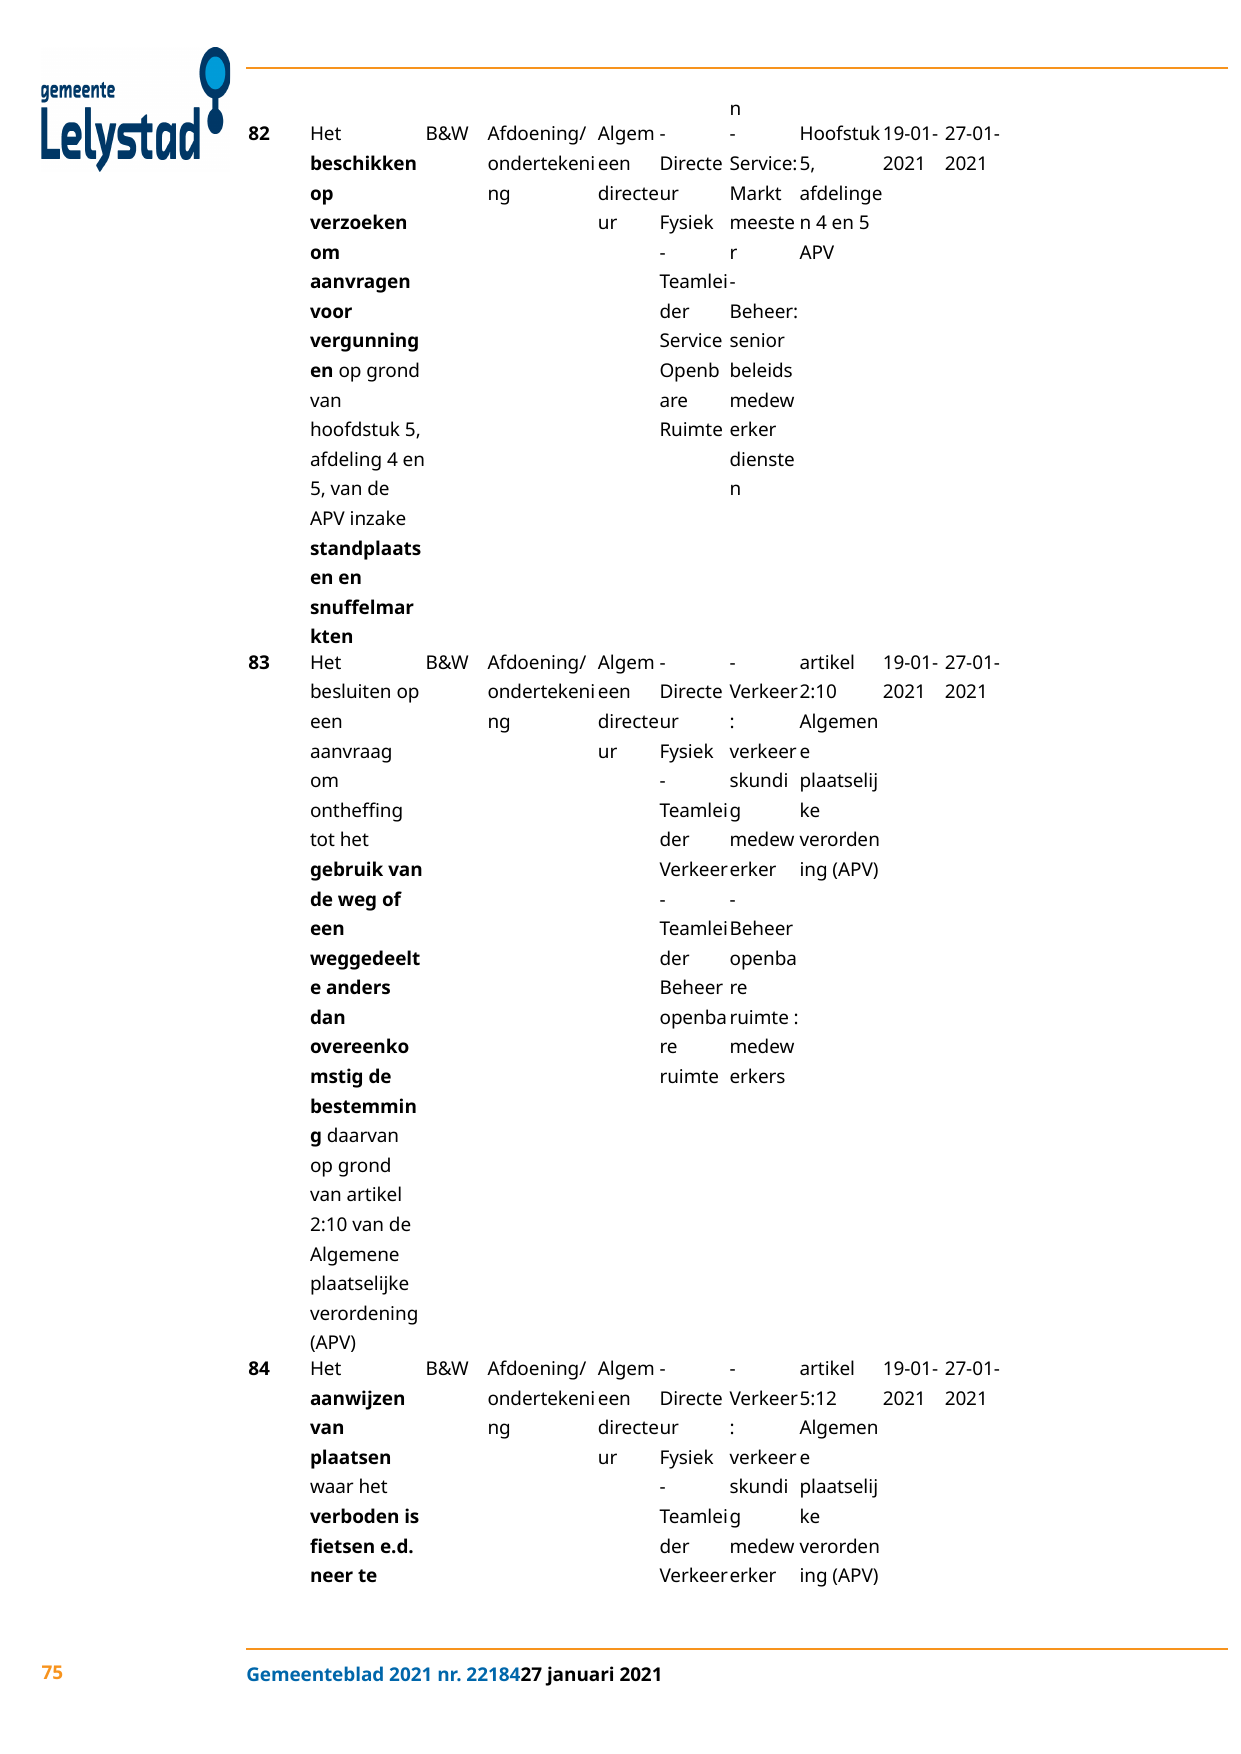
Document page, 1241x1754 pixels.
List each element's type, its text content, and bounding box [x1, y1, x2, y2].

table_cell [1006, 95, 1152, 121]
table_cell [945, 95, 1006, 121]
table_cell [1006, 121, 1152, 649]
table_cell 27-01-2021 [945, 1355, 1006, 1588]
table_cell 27-01-2021 [945, 649, 1006, 1355]
table_cell [659, 95, 729, 121]
table_cell Het beschikken op verzoeken om aanvragen voor vergunningen op grond van hoofdstuk 5, afdeling 4 en 5, van de APV inzake standplaatsen en snuffelmarkten [310, 121, 425, 649]
table_cell [1006, 649, 1152, 1355]
table_cell Afdoening/ondertekening [487, 121, 598, 649]
table_cell 19-01-2021 [883, 1355, 944, 1588]
table_cell Hoofstuk 5, afdelingen 4 en 5 APV [799, 121, 883, 649]
table_cell [425, 95, 487, 121]
table_cell B&W [425, 649, 487, 1355]
table_cell - Directeur Fysiek - Teamleider Verkeer [659, 1355, 729, 1588]
table_cell n [729, 95, 799, 121]
table_cell [487, 95, 598, 121]
table_cell artikel 2:10 Algemene plaatselijke verordening (APV) [799, 649, 883, 1355]
table_cell 83 [248, 649, 310, 1355]
table_cell - Directeur Fysiek - Teamleider Service Openbare Ruimte [659, 121, 729, 649]
table_cell B&W [425, 1355, 487, 1588]
table_cell Algemeen directeur [598, 1355, 659, 1588]
table_cell Afdoening/ondertekening [487, 649, 598, 1355]
picture [41, 47, 231, 172]
table_cell [883, 95, 944, 121]
table_cell B&W [425, 121, 487, 649]
table_cell Algemeen directeur [598, 649, 659, 1355]
table_cell [310, 95, 425, 121]
table_cell [799, 95, 883, 121]
table_cell [1006, 1355, 1152, 1588]
table_cell Afdoening/ondertekening [487, 1355, 598, 1588]
table_cell - Verkeer: verkeerskundig medewerker - Beheer openbare ruimte : medewerkers [729, 649, 799, 1355]
table_cell Het aanwijzen van plaatsen waar het verboden is fietsen e.d. neer te [310, 1355, 425, 1588]
table_cell Algemeen directeur [598, 121, 659, 649]
table_cell - Directeur Fysiek - Teamleider Verkeer - Teamleider Beheer openbare ruimte [659, 649, 729, 1355]
table_cell [248, 95, 310, 121]
table_cell 19-01-2021 [883, 649, 944, 1355]
table_cell - Service: Marktmeester - Beheer: senior beleidsmedewerker diensten [729, 121, 799, 649]
table_cell [598, 95, 659, 121]
table_cell - Verkeer: verkeerskundig medewerker [729, 1355, 799, 1588]
table_cell 27-01-2021 [945, 121, 1006, 649]
table_cell artikel 5:12 Algemene plaatselijke verordening (APV) [799, 1355, 883, 1588]
table_cell 19-01-2021 [883, 121, 944, 649]
table_cell 84 [248, 1355, 310, 1588]
table_cell Het besluiten op een aanvraag om ontheffing tot het gebruik van de weg of een weggedeelte anders dan overeenkomstig de bestemming daarvan op grond van artikel 2:10 van de Algemene plaatselijke verordening (APV) [310, 649, 425, 1355]
table_cell 82 [248, 121, 310, 649]
